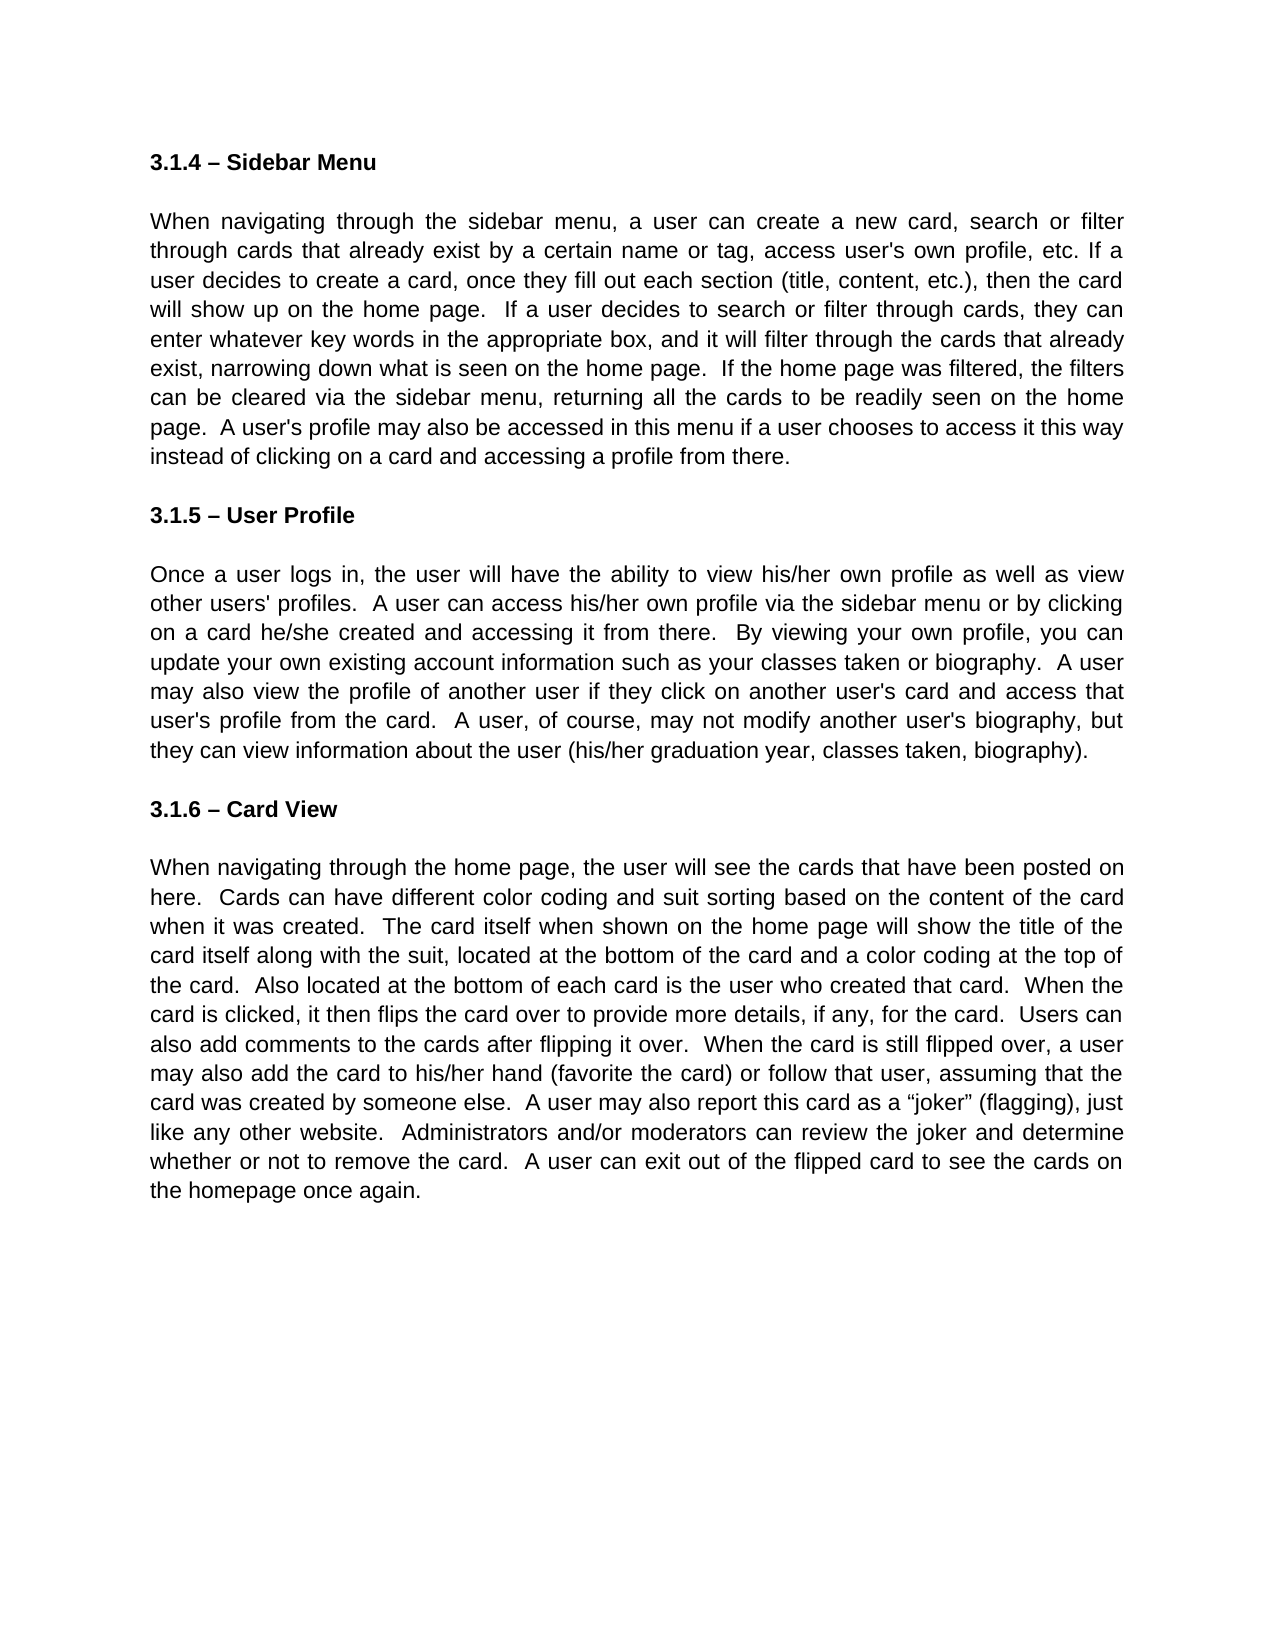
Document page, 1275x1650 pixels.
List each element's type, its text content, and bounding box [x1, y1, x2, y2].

text 3.1.4 – Sidebar Menu [150, 150, 1125, 176]
text Once a user logs in, the user will have the ability to view his/her own profile as well as view other users' profiles. A user can access his/her own profile via the sidebar menu or by clicking on a card he/she created and accessing it from there. By viewing your own profile, you can update your own existing account information such as your classes taken or biography. A user may also view the profile of another user if they click on another user's card and access that user's profile from the card. A user, of course, may not modify another user's biography, but they can view information about the user (his/her graduation year, classes taken, biography). [150, 561, 1125, 763]
text When navigating through the home page, the user will see the cards that have been posted on here. Cards can have different color coding and suit sorting based on the content of the card when it was created. The card itself when shown on the home page will show the title of the card itself along with the suit, located at the bottom of the card and a color coding at the top of the card. Also located at the bottom of each card is the user who created that card. When the card is clicked, it then flips the card over to provide more details, if any, for the card. Users can also add comments to the cards after flipping it over. When the card is still flipped over, a user may also add the card to his/her hand (favorite the card) or follow that user, assuming that the card was created by someone else. A user may also report this card as a “joker” (flagging), just like any other website. Administrators and/or moderators can review the joker and determine whether or not to remove the card. A user can exit out of the flipped card to see the cards on the homepage once again. [150, 855, 1125, 1204]
text 3.1.6 – Card View [150, 796, 1125, 822]
text When navigating through the sidebar menu, a user can create a new card, search or filter through cards that already exist by a certain name or tag, access user's own profile, etc. If a user decides to create a card, once they fill out each section (title, content, etc.), then the card will show up on the home page. If a user decides to search or filter through cards, they can enter whatever key words in the appropriate box, and it will filter through the cards that already exist, narrowing down what is seen on the home page. If the home page was filtered, the filters can be cleared via the sidebar menu, returning all the cards to be readily seen on the home page. A user's profile may also be accessed in this menu if a user chooses to access it this way instead of clicking on a card and accessing a profile from there. [150, 209, 1125, 469]
text 3.1.5 – User Profile [150, 502, 1125, 528]
